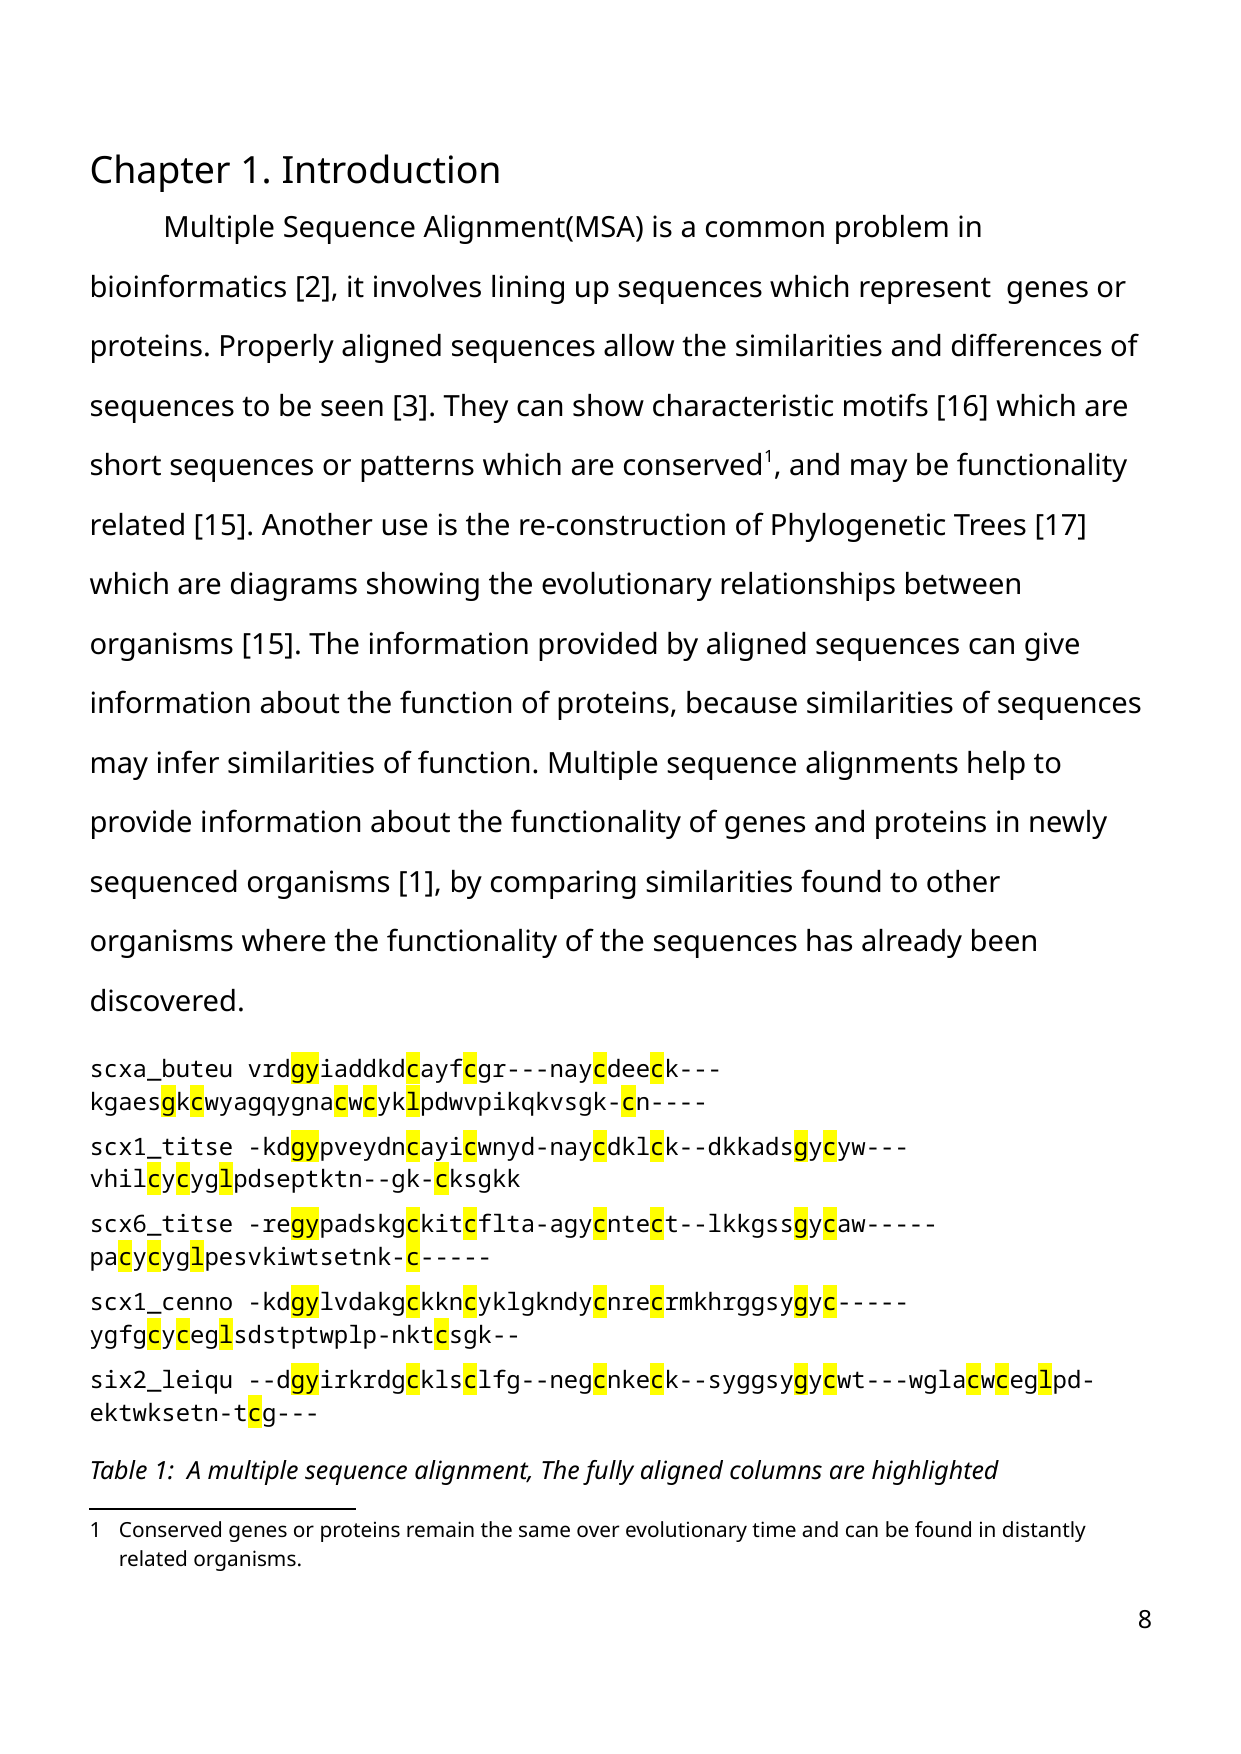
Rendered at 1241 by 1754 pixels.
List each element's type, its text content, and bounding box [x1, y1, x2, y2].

text Conserved genes or proteins remain the same over evolutionary time and can be found in distantly related organisms. [89, 1515, 1152, 1572]
table_header scxa_buteu vrdgyiaddkdcayfcgr---naycdeeck---kgaesgkcwyagqygnacwcyklpdwvpikqkvsgk-cn---- scx1_titse -kdgypveydncayicwnyd-naycdklck--dkkadsgycyw---vhilcycyglpdseptktn--gk-cksgkk scx6_titse -regypadskgckitcflta-agycntect--lkkgssgycaw-----pacycyglpesvkiwtsetnk-c----- scx1_cenno -kdgylvdakgckkncyklgkndycnrecrmkhrggsygyc-----ygfgcyceglsdstptwplp-nktcsgk-- six2_leiqu --dgyirkrdgcklsclfg--negcnkeck--syggsygycwt---wglacwceglpd-ektwksetn-tcg--- [89, 1052, 1152, 1440]
subtitle Chapter 1. Introduction [89, 143, 1152, 194]
text Table 1: A multiple sequence alignment, The fully aligned columns are highlighted [89, 1453, 1152, 1487]
text Multiple Sequence Alignment(MSA) is a common problem in bioinformatics [2], it involves lining up sequences which represent genes or proteins. Properly aligned sequences allow the similarities and differences of sequences to be seen [3]. They can show characteristic motifs [16] which are short sequences or patterns which are conserved, and may be functionality related [15]. Another use is the re-construction of Phylogenetic Trees [17] which are diagrams showing the evolutionary relationships between organisms [15]. The information provided by aligned sequences can give information about the function of proteins, because similarities of sequences may infer similarities of function. Multiple sequence alignments help to provide information about the functionality of genes and proteins in newly sequenced organisms [1], by comparing similarities found to other organisms where the functionality of the sequences has already been discovered. [89, 207, 1152, 1019]
